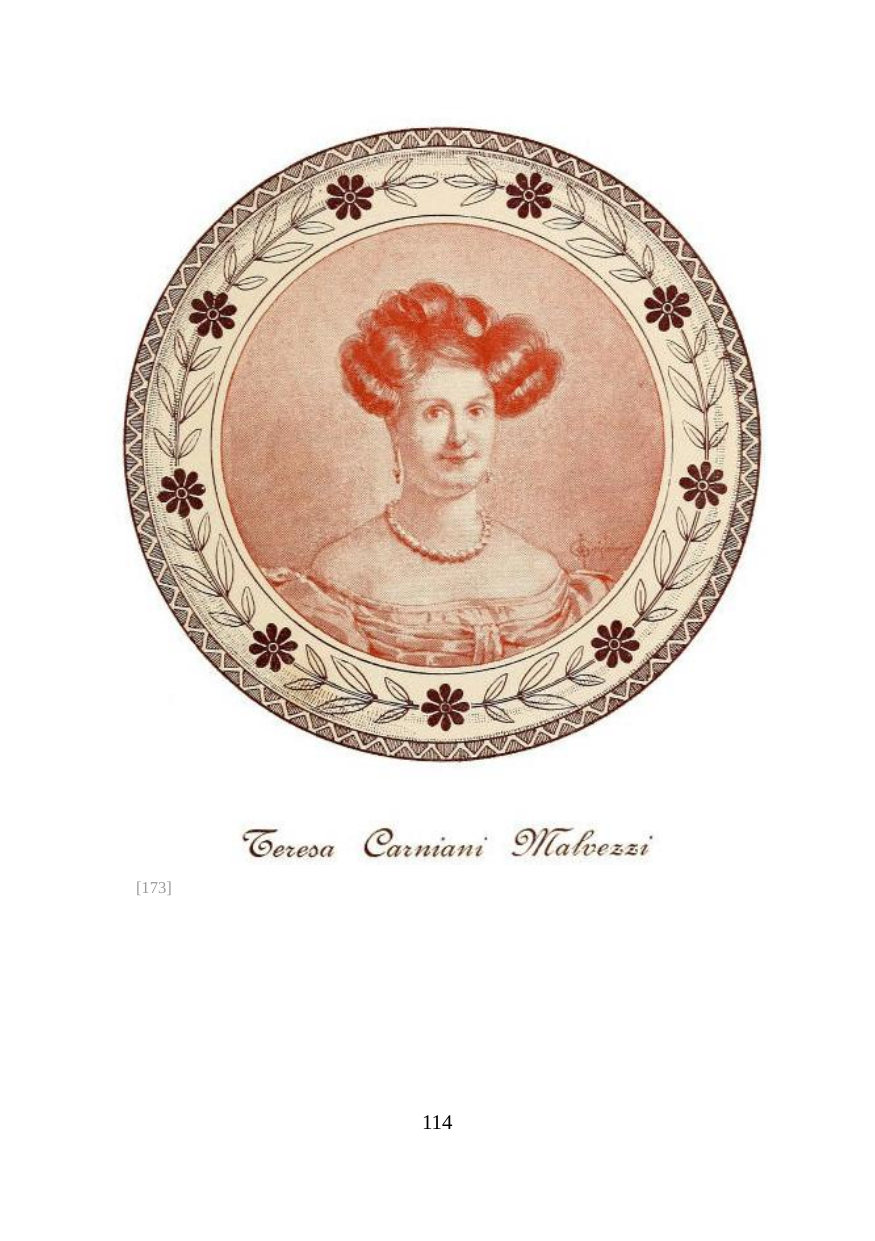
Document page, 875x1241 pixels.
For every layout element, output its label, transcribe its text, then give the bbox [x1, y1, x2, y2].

text [173] [136, 877, 768, 897]
picture [106, 106, 768, 865]
